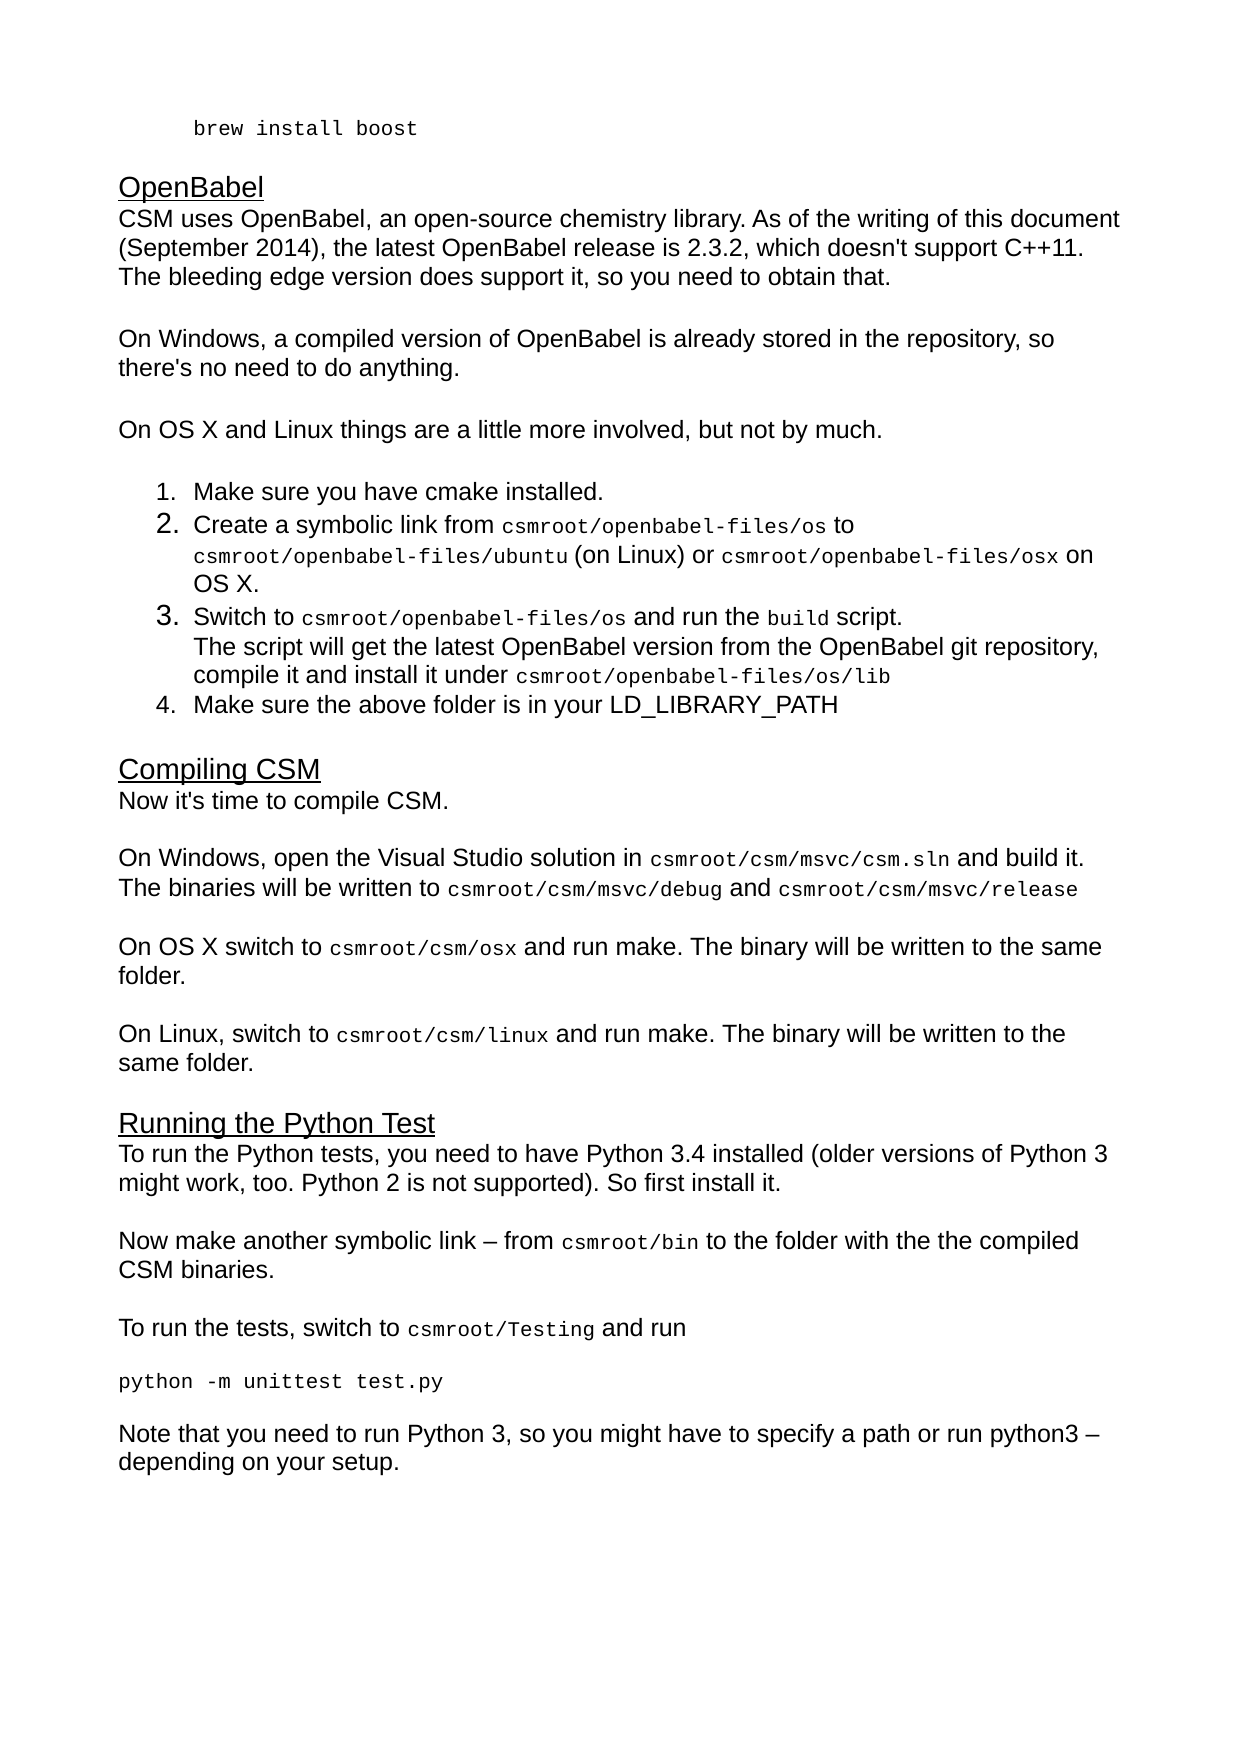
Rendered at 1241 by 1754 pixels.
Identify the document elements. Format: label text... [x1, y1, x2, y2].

list brew install boost [156, 118, 1122, 142]
text On Windows, a compiled version of OpenBabel is already stored in the repository, so there's no need to do anything. [118, 324, 1122, 381]
text Now it's time to compile CSM. [118, 786, 1122, 815]
text python -m unittest test.py [118, 1371, 1122, 1395]
text Running the Python Test [118, 1106, 1122, 1139]
text On Windows, open the Visual Studio solution in csmroot/csm/msvc/csm.sln and build it. The binaries will be written to csmroot/csm/msvc/debug and csmroot/csm/msvc/release [118, 843, 1122, 903]
list Switch to csmroot/openbabel-files/os and run the build script. The script will get the latest OpenBabel version from the OpenBabel git repository, compile it and install it under csmroot/openbabel-files/os/lib [156, 598, 1122, 690]
text Compiling CSM [118, 752, 1122, 786]
list Make sure you have cmake installed. [156, 477, 1122, 506]
list Create a symbolic link from csmroot/openbabel-files/os to csmroot/openbabel-files/ubuntu (on Linux) or csmroot/openbabel-files/osx on OS X. [156, 506, 1122, 598]
text Note that you need to run Python 3, so you might have to specify a path or run python3 – depending on your setup. [118, 1419, 1122, 1476]
list Make sure the above folder is in your LD_LIBRARY_PATH [156, 690, 1122, 719]
text OpenBabel [118, 171, 1122, 204]
text On OS X switch to csmroot/csm/osx and run make. The binary will be written to the same folder. [118, 932, 1122, 990]
text Now make another symbolic link – from csmroot/bin to the folder with the the compiled CSM binaries. [118, 1226, 1122, 1284]
text To run the tests, switch to csmroot/Testing and run [118, 1313, 1122, 1343]
text CSM uses OpenBabel, an open-source chemistry library. As of the writing of this document (September 2014), the latest OpenBabel release is 2.3.2, which doesn't support C++11. The bleeding edge version does support it, so you need to obtain that. [118, 204, 1122, 290]
text On OS X and Linux things are a little more involved, but not by much. [118, 415, 1122, 444]
text On Linux, switch to csmroot/csm/linux and run make. The binary will be written to the same folder. [118, 1019, 1122, 1077]
text To run the Python tests, you need to have Python 3.4 installed (older versions of Python 3 might work, too. Python 2 is not supported). So first install it. [118, 1139, 1122, 1197]
